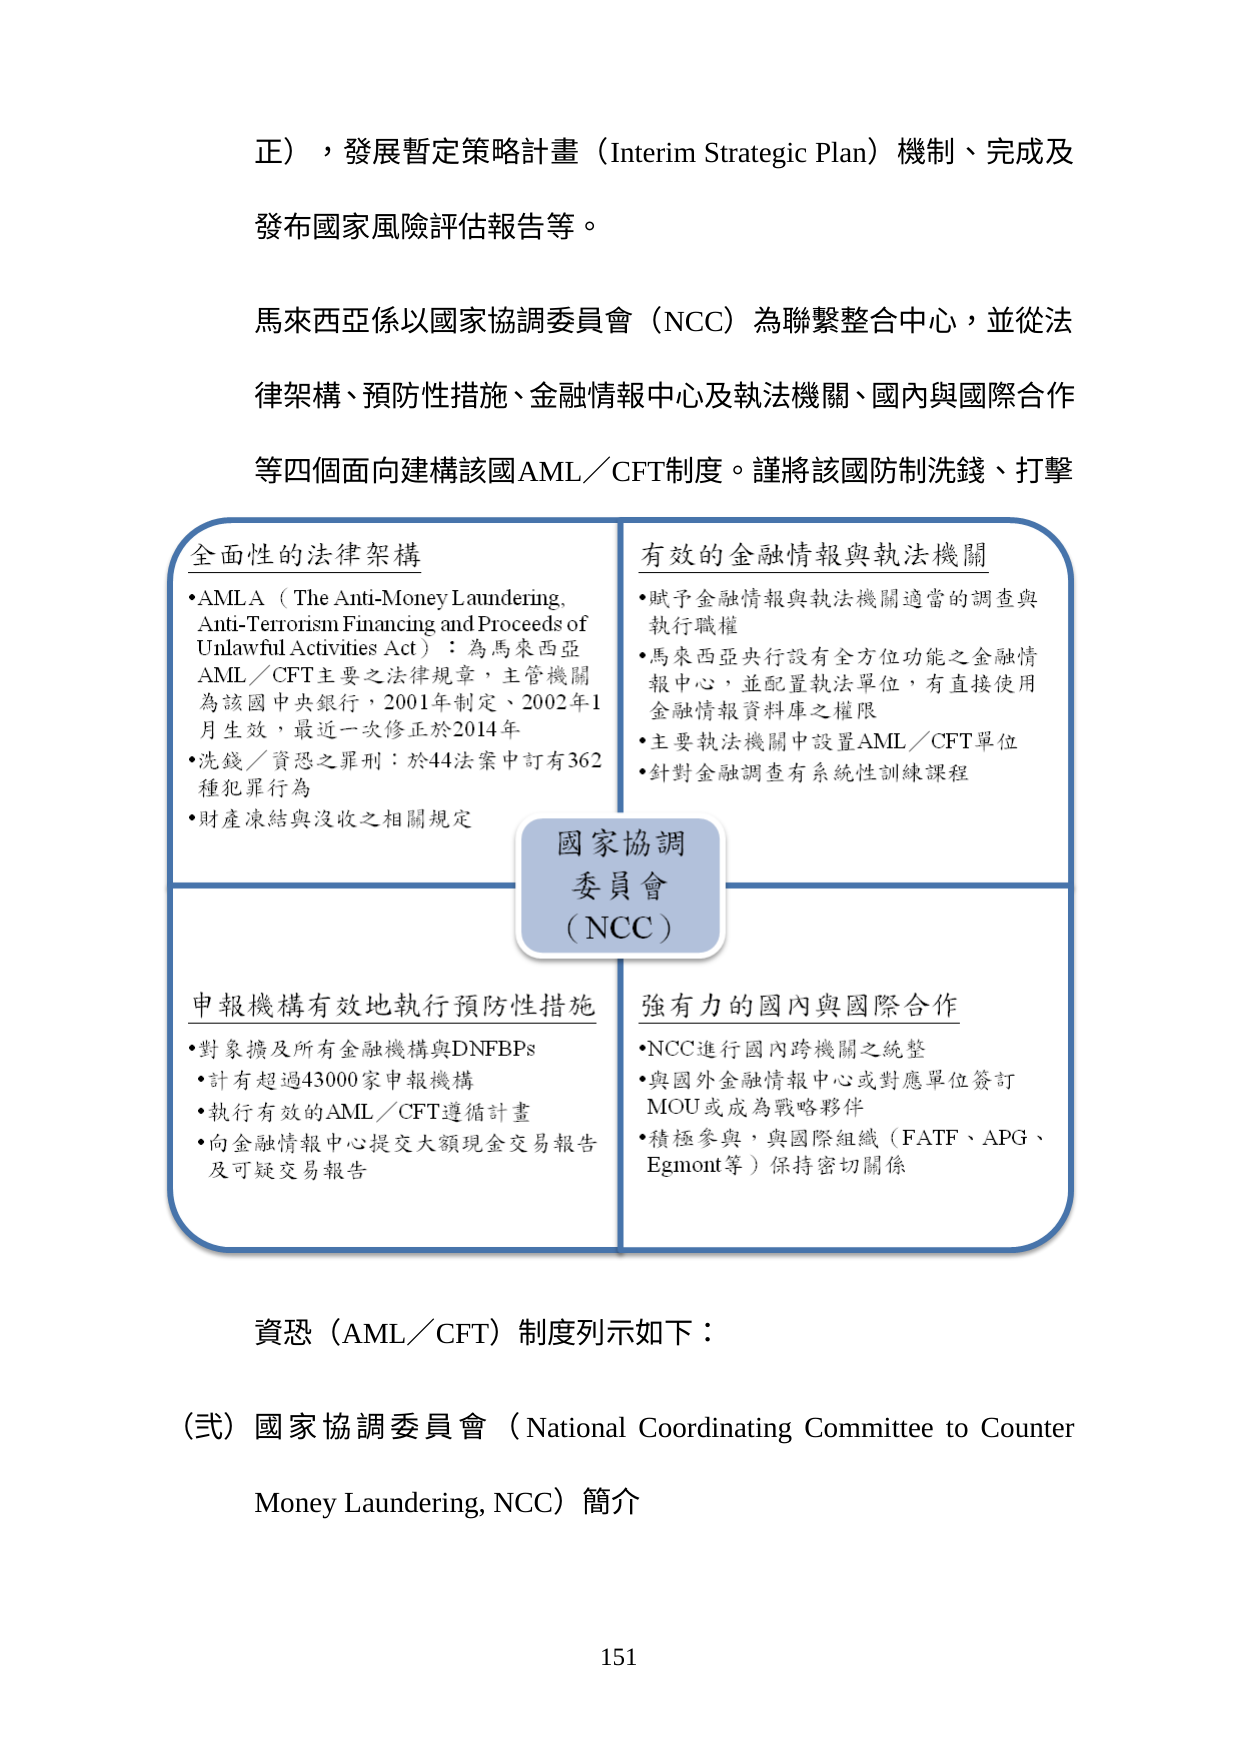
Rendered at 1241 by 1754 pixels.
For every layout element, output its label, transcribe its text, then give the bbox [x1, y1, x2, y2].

list 國家協調委員會（National Coordinating Committee to Counter Money Laundering, NCC）簡介 [165, 1387, 1075, 1537]
text 正），發展暫定策略計畫（Interim Strategic Plan）機制、完成及發布國家風險評估報告等。 [254, 112, 1075, 262]
picture [160, 515, 1080, 1261]
text 馬來西亞係以國家協調委員會（NCC）為聯繫整合中心，並從法律架構、預防性措施、金融情報中心及執法機關、國內與國際合作等四個面向建構該國AML／CFT制度。謹將該國防制洗錢、打擊 [254, 281, 1075, 515]
text 資恐（AML／CFT）制度列示如下： [254, 1261, 1075, 1368]
